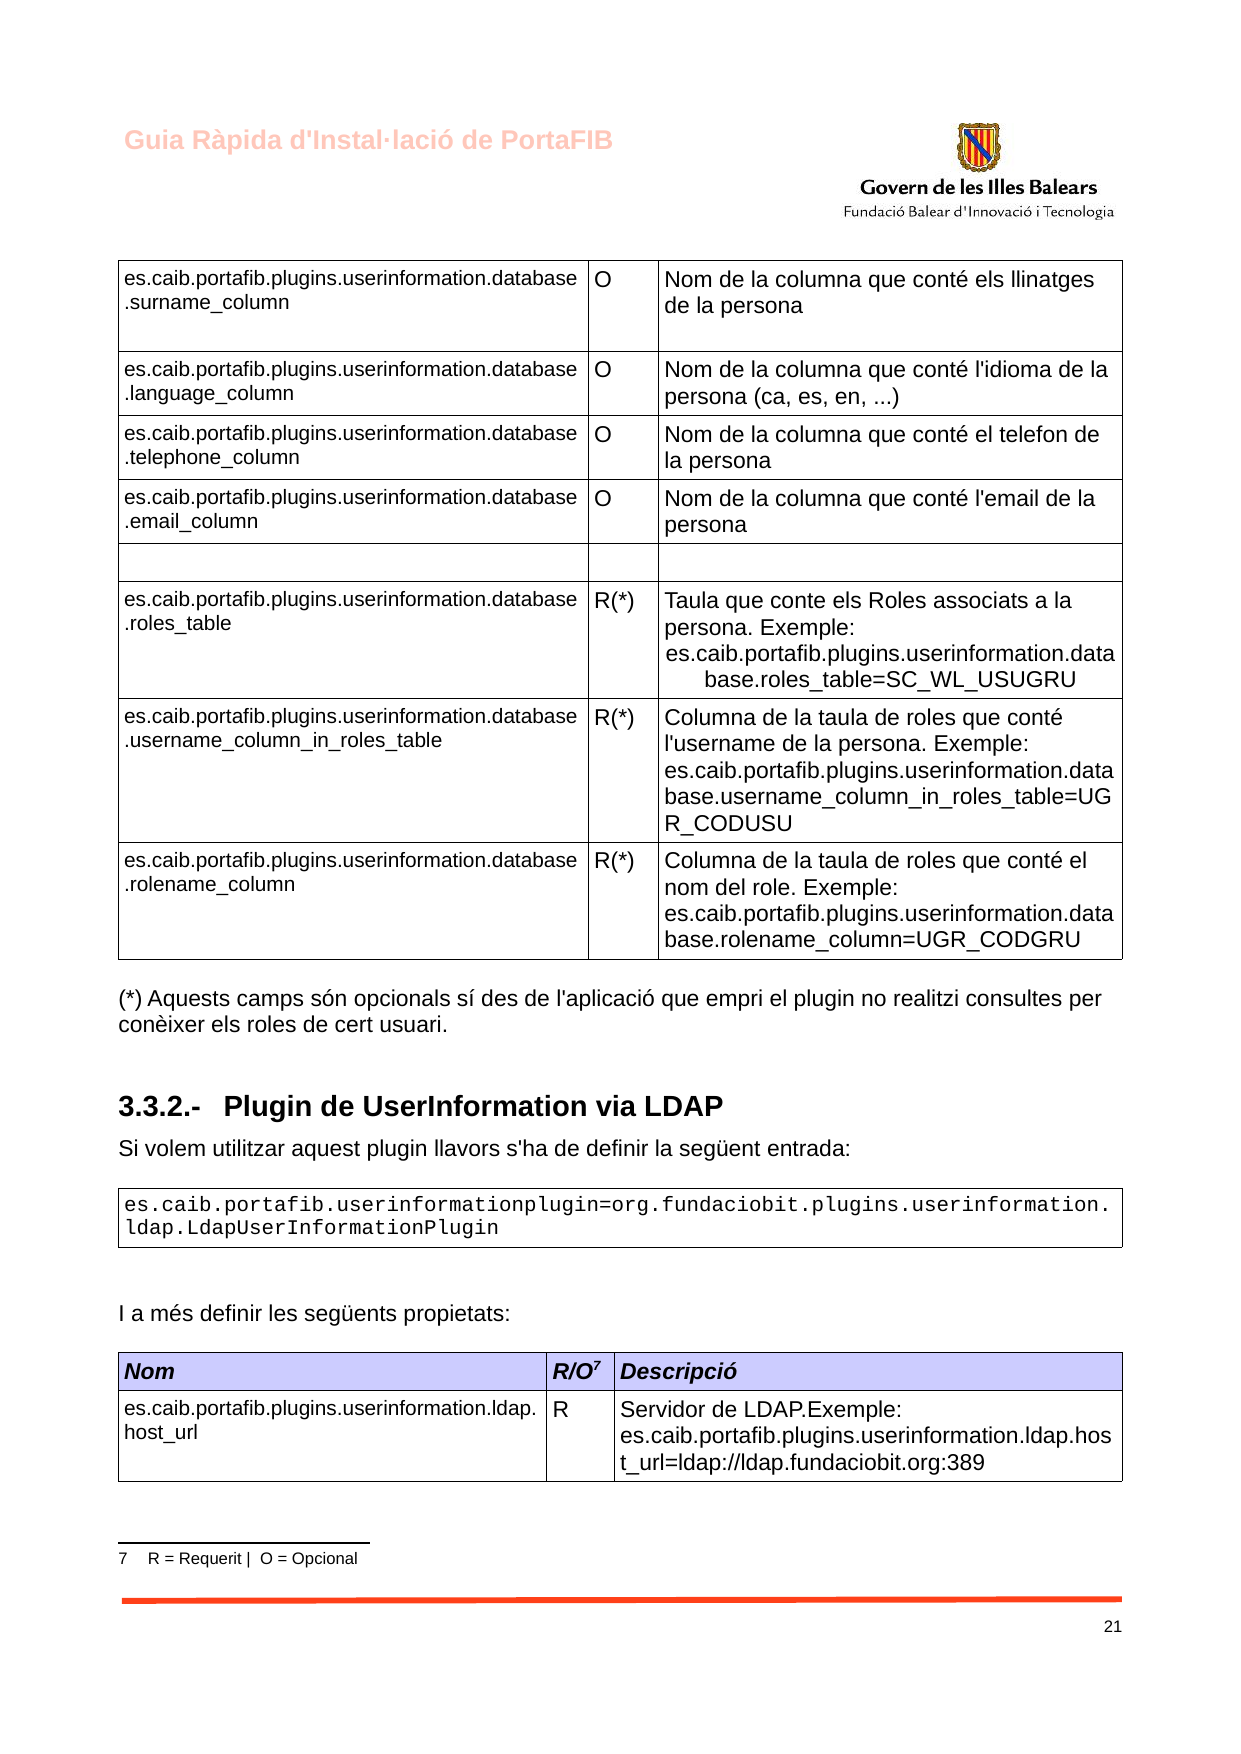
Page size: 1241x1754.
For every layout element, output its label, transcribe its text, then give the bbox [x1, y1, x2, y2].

table_cell Nom de la columna que conté l'email de la persona [659, 480, 1122, 543]
table_header Nom [119, 1353, 546, 1390]
table_cell Nom de la columna que conté el telefon de la persona [659, 416, 1122, 479]
table_cell Nom de la columna que conté l'idioma de la persona (ca, es, en, ...) [659, 352, 1122, 415]
table_cell es.caib.portafib.plugins.userinformation.database.surname_column [119, 261, 588, 351]
table_cell es.caib.portafib.plugins.userinformation.database.rolename_column [119, 843, 588, 958]
subtitle Plugin de UserInformation via LDAP [118, 1089, 1122, 1123]
table_cell R(*) [589, 699, 658, 842]
table_cell es.caib.portafib.plugins.userinformation.database.username_column_in_roles_table [119, 699, 588, 842]
table_cell [119, 544, 588, 581]
table_cell R [547, 1391, 614, 1481]
table_cell O [589, 261, 658, 351]
table_cell es.caib.portafib.plugins.userinformation.ldap.host_url [119, 1391, 546, 1481]
table_cell R(*) [589, 843, 658, 958]
table_header Descripció [615, 1353, 1122, 1390]
table_cell es.caib.portafib.plugins.userinformation.database.email_column [119, 480, 588, 543]
text Si volem utilitzar aquest plugin llavors s'ha de definir la següent entrada: [118, 1135, 1122, 1161]
table_cell [589, 544, 658, 581]
table_cell Nom de la columna que conté els llinatges de la persona [659, 261, 1122, 351]
text I a més definir les següents propietats: [118, 1299, 1122, 1326]
table_cell Columna de la taula de roles que conté l'username de la persona. Exemple: es.caib.portafib.plugins.userinformation.database.username_column_in_roles_table=UGR_CODUSU [659, 699, 1122, 842]
picture [840, 123, 1117, 220]
table_cell [659, 544, 1122, 581]
table_header R/O [547, 1353, 614, 1390]
table_cell es.caib.portafib.plugins.userinformation.database.language_column [119, 352, 588, 415]
table_cell O [589, 416, 658, 479]
table_cell es.caib.portafib.plugins.userinformation.database.roles_table [119, 582, 588, 698]
table_header es.caib.portafib.userinformationplugin=org.fundaciobit.plugins.userinformation.ldap.LdapUserInformationPlugin [119, 1189, 1122, 1247]
table_cell Taula que conte els Roles associats a la persona. Exemple: es.caib.portafib.plugins.userinformation.database.roles_table=SC_WL_USUGRU [659, 582, 1122, 698]
table_cell O [589, 480, 658, 543]
text (*) Aquests camps són opcionals sí des de l'aplicació que empri el plugin no realitzi consultes per conèixer els roles de cert usuari. [118, 985, 1122, 1038]
table_cell Servidor de LDAP.Exemple: es.caib.portafib.plugins.userinformation.ldap.host_url=ldap://ldap.fundaciobit.org:389 [615, 1391, 1122, 1481]
table_cell es.caib.portafib.plugins.userinformation.database.telephone_column [119, 416, 588, 479]
table_cell R(*) [589, 582, 658, 698]
table_cell O [589, 352, 658, 415]
table_cell Columna de la taula de roles que conté el nom del role. Exemple: es.caib.portafib.plugins.userinformation.database.rolename_column=UGR_CODGRU [659, 843, 1122, 958]
